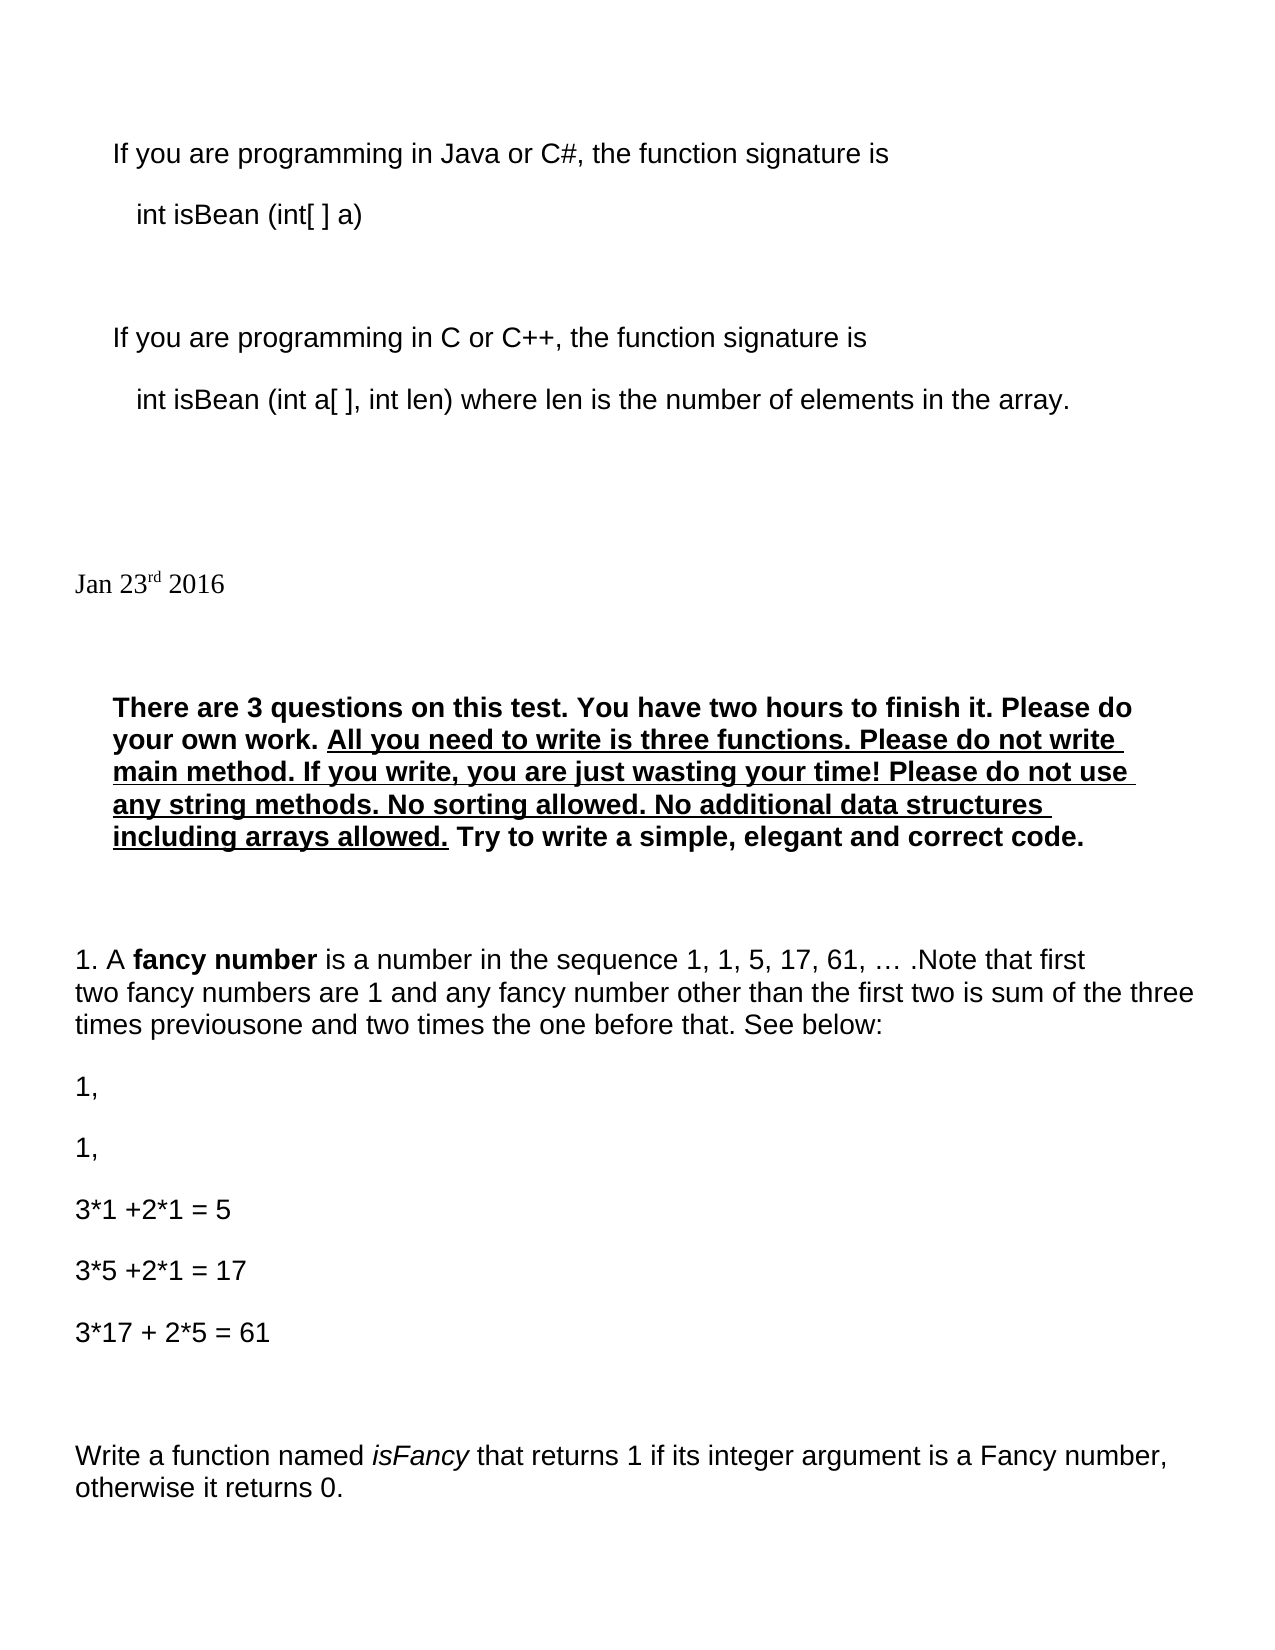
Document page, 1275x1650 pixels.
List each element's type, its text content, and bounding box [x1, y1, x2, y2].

text 3*17 + 2*5 = 61 [75, 1316, 1200, 1348]
text int isBean (int a[ ], int len) where len is the number of elements in the array. [112, 383, 1162, 415]
text 1. A fancy number is a number in the sequence 1, 1, 5, 17, 61, … .Note that first two fancy numbers are 1 and any fancy number other than the first two is sum of the three times previousone and two times the one before that. See below: [75, 943, 1200, 1041]
text If you are programming in Java or C#, the function signature is [112, 137, 1162, 169]
text 3*5 +2*1 = 17 [75, 1254, 1200, 1287]
text If you are programming in C or C++, the function signature is [112, 321, 1162, 354]
text Write a function named isFancy that returns 1 if its integer argument is a Fancy number, otherwise it returns 0. [75, 1439, 1200, 1504]
text There are 3 questions on this test. You have two hours to finish it. Please do your own work. All you need to write is three functions. Please do not write main method. If you write, you are just wasting your time! Please do not use any string methods. No sorting allowed. No additional data structures including arrays allowed. Try to write a simple, elegant and correct code. [112, 691, 1162, 853]
text int isBean (int[ ] a) [112, 198, 1162, 231]
text 1, [75, 1070, 1200, 1102]
text 3*1 +2*1 = 5 [75, 1193, 1200, 1225]
text Jan 23rd 2016 [75, 567, 1200, 600]
text 1, [75, 1131, 1200, 1164]
